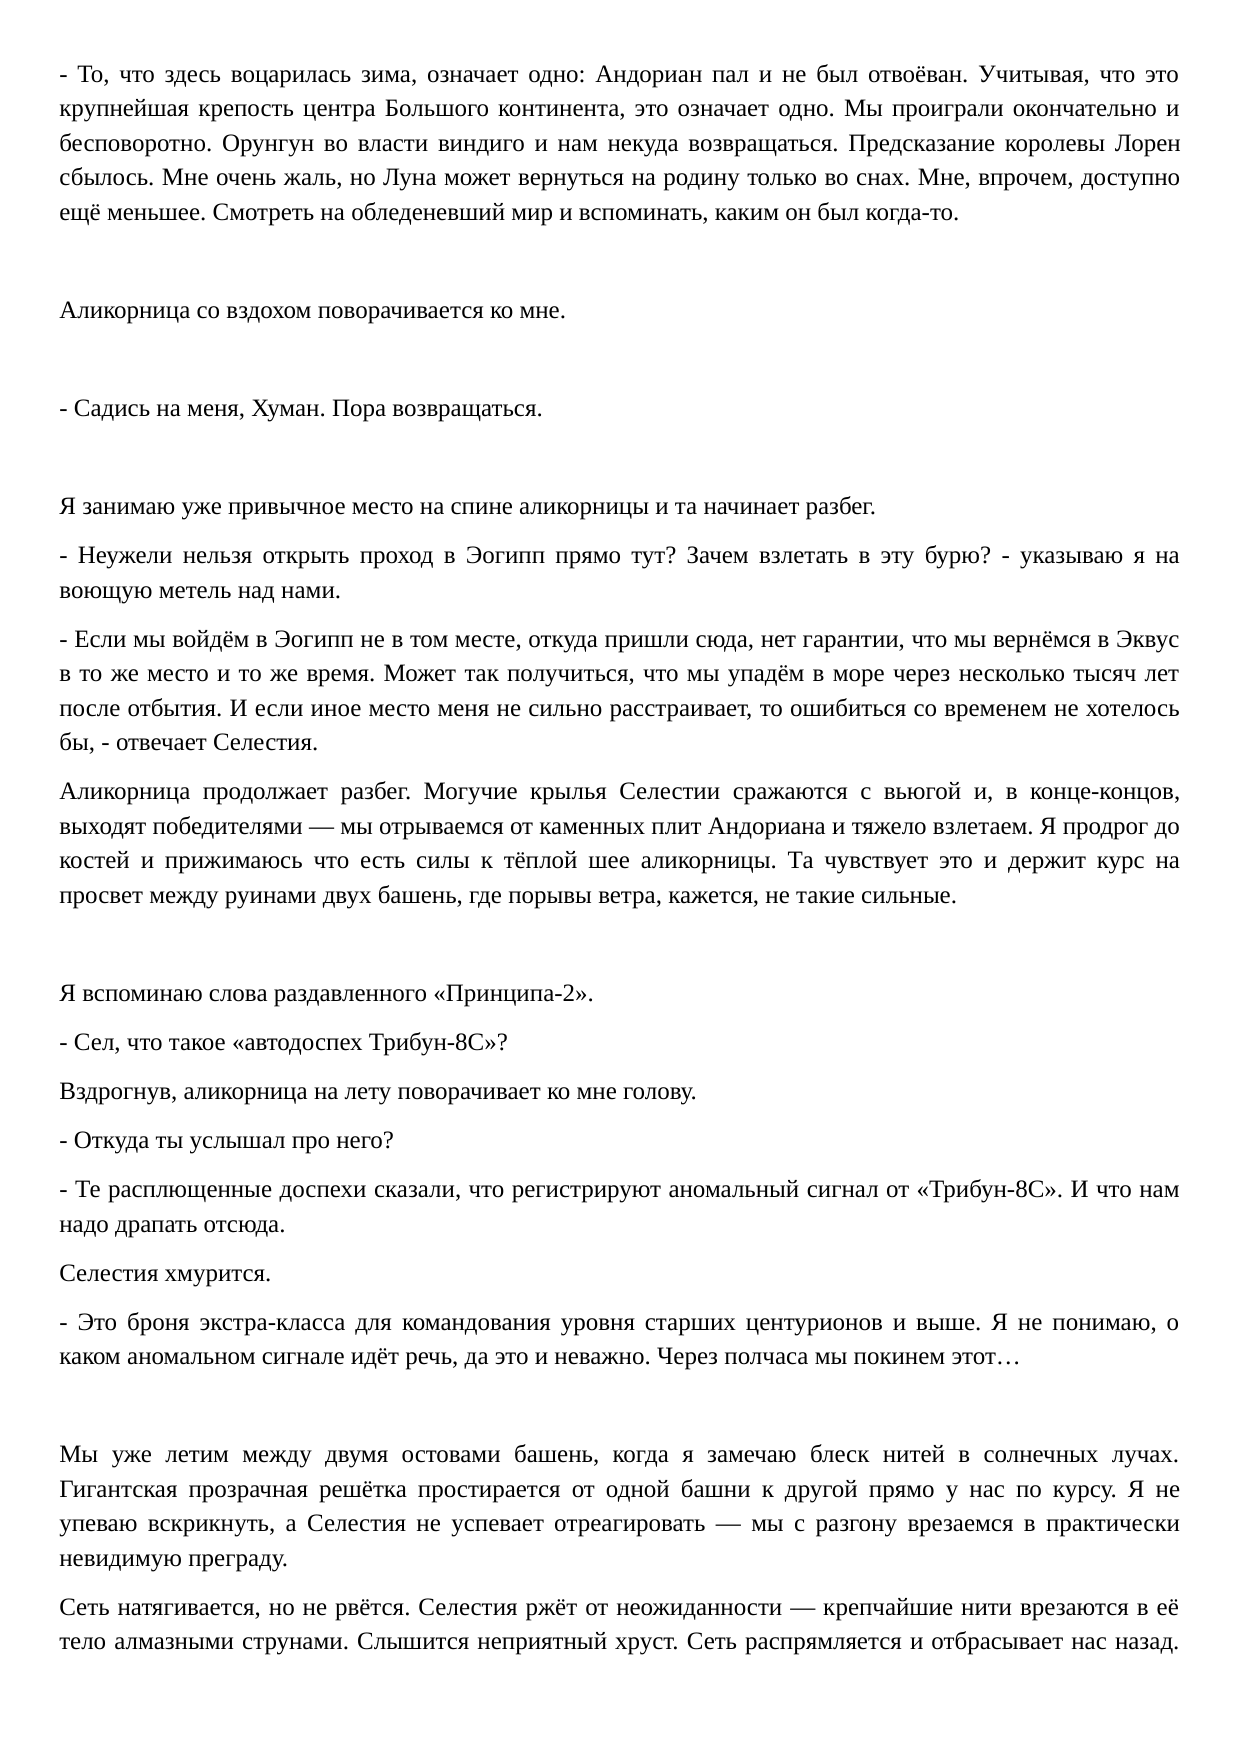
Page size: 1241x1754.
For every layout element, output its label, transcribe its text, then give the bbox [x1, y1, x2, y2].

text Селестия хмурится. [59, 1258, 1181, 1287]
text - Это броня экстра-класса для командования уровня старших центурионов и выше. Я не понимаю, о каком аномальном сигнале идёт речь, да это и неважно. Через полчаса мы покинем этот… [59, 1307, 1181, 1370]
text Вздрогнув, аликорница на лету поворачивает ко мне голову. [59, 1076, 1181, 1105]
text Аликорница продолжает разбег. Могучие крылья Селестии сражаются с вьюгой и, в конце-концов, выходят победителями — мы отрываемся от каменных плит Андориана и тяжело взлетаем. Я продрог до костей и прижимаюсь что есть силы к тёплой шее аликорницы. Та чувствует это и держит курс на просвет между руинами двух башень, где порывы ветра, кажется, не такие сильные. [59, 776, 1181, 909]
text - Неужели нельзя открыть проход в Эогипп прямо тут? Зачем взлетать в эту бурю? - указываю я на воющую метель над нами. [59, 540, 1181, 604]
text - Откуда ты услышал про него? [59, 1125, 1181, 1154]
text - То, что здесь воцарилась зима, означает одно: Андориан пал и не был отвоёван. Учитывая, что это крупнейшая крепость центра Большого континента, это означает одно. Мы проиграли окончательно и бесповоротно. Орунгун во власти виндиго и нам некуда возвращаться. Предсказание королевы Лорен сбылось. Мне очень жаль, но Луна может вернуться на родину только во снах. Мне, впрочем, доступно ещё меньшее. Смотреть на обледеневший мир и вспоминать, каким он был когда-то. [59, 59, 1181, 226]
text - Те расплющенные доспехи сказали, что регистрируют аномальный сигнал от «Трибун-8С». И что нам надо драпать отсюда. [59, 1174, 1181, 1237]
text Я занимаю уже привычное место на спине аликорницы и та начинает разбег. [59, 491, 1181, 520]
text - Сел, что такое «автодоспех Трибун-8С»? [59, 1027, 1181, 1056]
text Мы уже летим между двумя остовами башень, когда я замечаю блеск нитей в солнечных лучах. Гигантская прозрачная решётка простирается от одной башни к другой прямо у нас по курсу. Я не упеваю вскрикнуть, а Селестия не успевает отреагировать — мы с разгону врезаемся в практически невидимую преграду. [59, 1439, 1181, 1572]
text Я вспоминаю слова раздавленного «Принципа-2». [59, 978, 1181, 1007]
text Аликорница со вздохом поворачивается ко мне. [59, 295, 1181, 324]
text Сеть натягивается, но не рвётся. Селестия ржёт от неожиданности — крепчайшие нити врезаются в её тело алмазными струнами. Слышится неприятный хруст. Сеть распрямляется и отбрасывает нас назад. [59, 1592, 1181, 1655]
text - Если мы войдём в Эогипп не в том месте, откуда пришли сюда, нет гарантии, что мы вернёмся в Эквус в то же место и то же время. Может так получиться, что мы упадём в море через несколько тысяч лет после отбытия. И если иное место меня не сильно расстраивает, то ошибиться со временем не хотелось бы, - отвечает Селестия. [59, 624, 1181, 756]
text - Садись на меня, Хуман. Пора возвращаться. [59, 393, 1181, 422]
